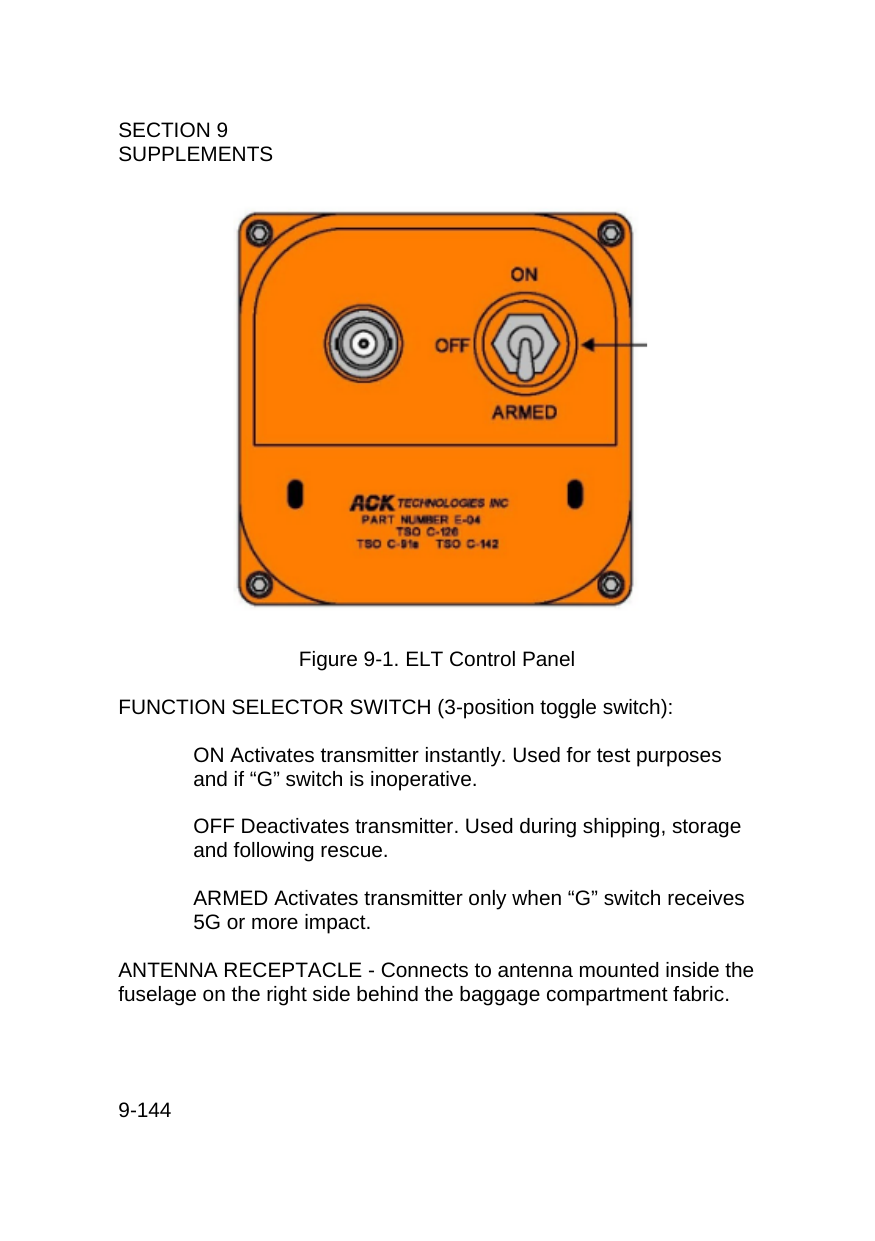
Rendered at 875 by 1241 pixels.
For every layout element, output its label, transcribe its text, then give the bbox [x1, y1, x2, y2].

text Figure 9-1. ELT Control Panel [118, 647, 756, 671]
list OFF Deactivates transmitter. Used during shipping, storage and following rescue. [156, 814, 756, 862]
list ARMED Activates transmitter only when “G” switch receives 5G or more impact. [156, 886, 756, 934]
text FUNCTION SELECTOR SWITCH (3-position toggle switch): [118, 694, 756, 718]
picture [226, 196, 648, 623]
list ON Activates transmitter instantly. Used for test purposes and if “G” switch is inoperative. [156, 742, 756, 790]
text ANTENNA RECEPTACLE - Connects to antenna mounted inside the fuselage on the right side behind the baggage compartment fabric. [118, 958, 756, 1006]
